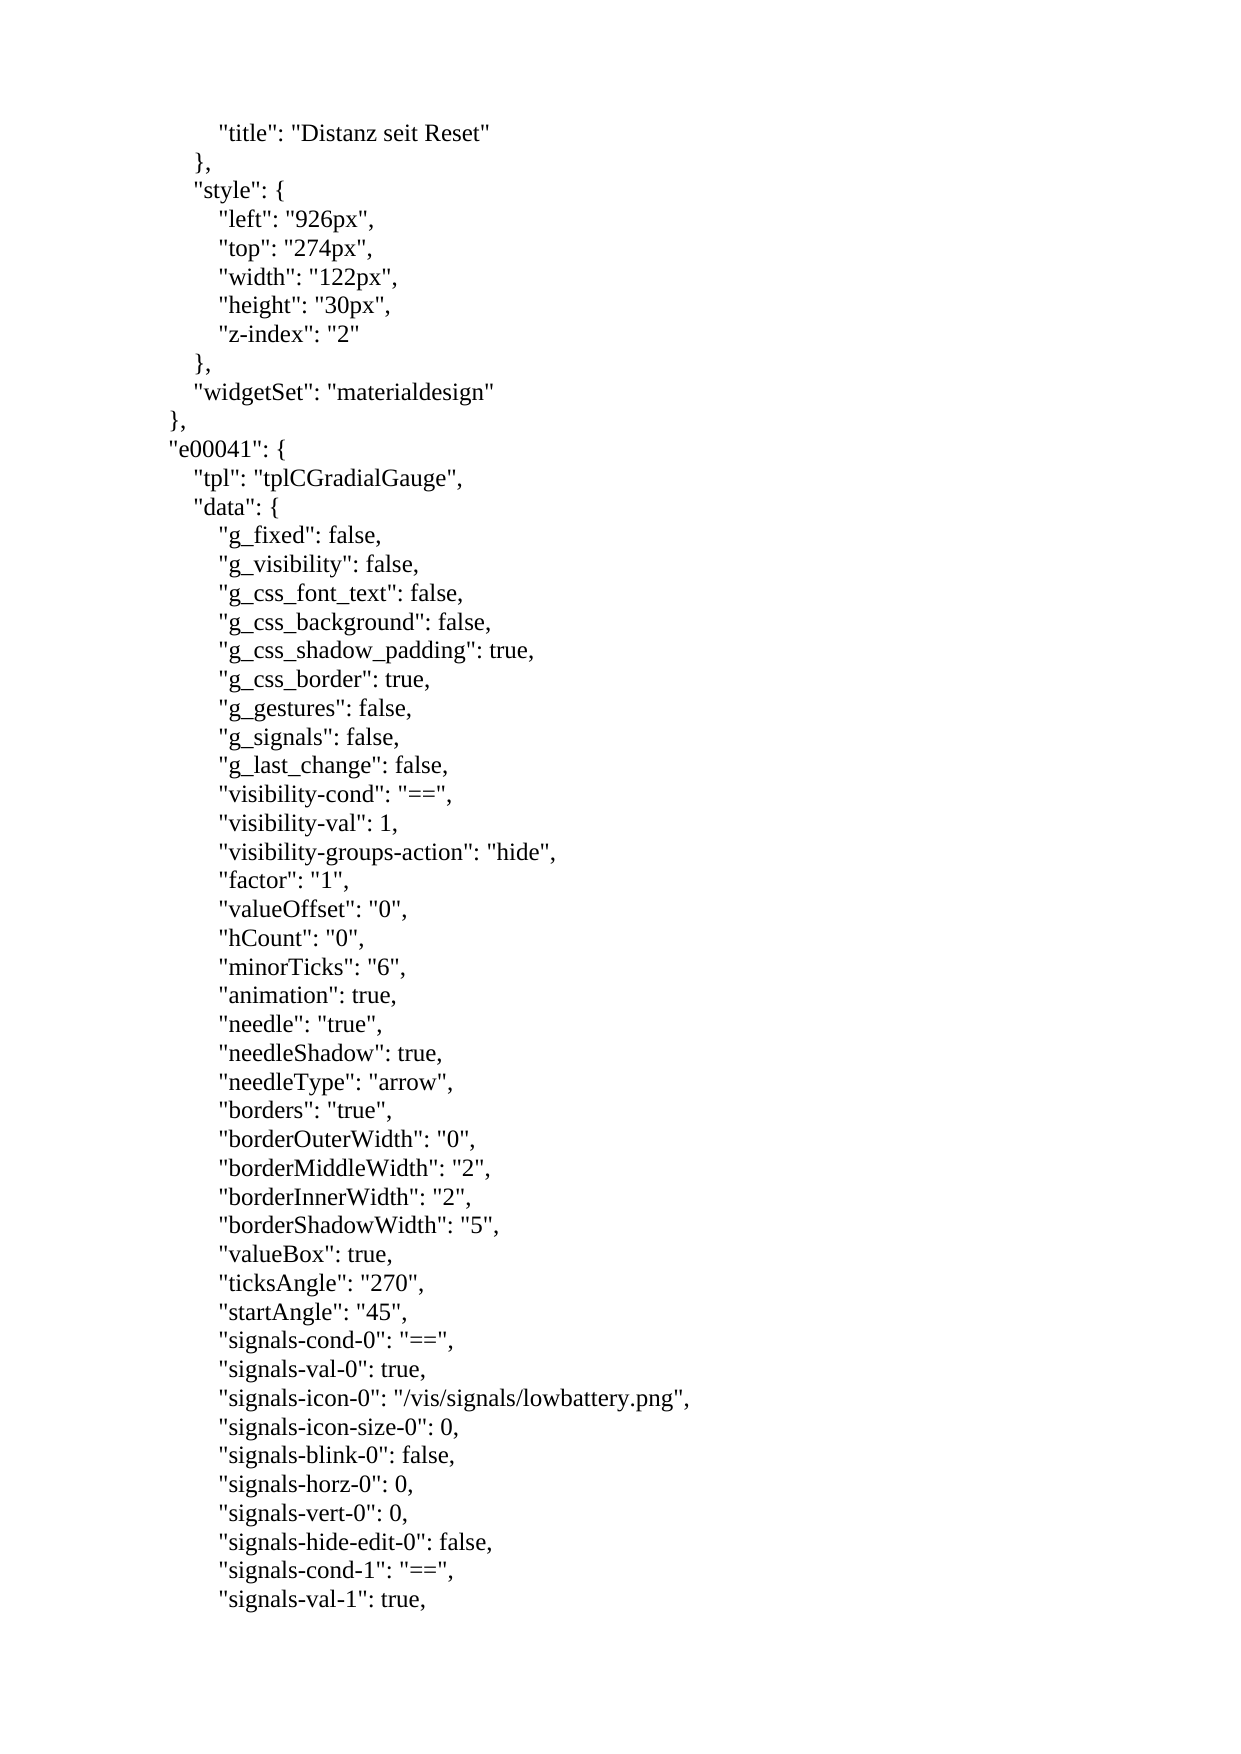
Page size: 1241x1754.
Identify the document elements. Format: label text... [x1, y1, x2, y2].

text "style": { [118, 176, 1122, 204]
text "minorTicks": "6", [118, 952, 1122, 981]
text "borders": "true", [118, 1096, 1122, 1124]
text "needleShadow": true, [118, 1038, 1122, 1067]
text "signals-icon-0": "/vis/signals/lowbattery.png", [118, 1383, 1122, 1412]
text "z-index": "2" [118, 319, 1122, 348]
text "signals-horz-0": 0, [118, 1469, 1122, 1498]
text "hCount": "0", [118, 923, 1122, 952]
text "signals-vert-0": 0, [118, 1498, 1122, 1527]
text }, [118, 348, 1122, 377]
text "height": "30px", [118, 291, 1122, 319]
text "borderInnerWidth": "2", [118, 1182, 1122, 1211]
text "signals-cond-0": "==", [118, 1326, 1122, 1354]
text "g_visibility": false, [118, 549, 1122, 578]
text "visibility-val": 1, [118, 808, 1122, 837]
text "signals-cond-1": "==", [118, 1556, 1122, 1584]
text "tpl": "tplCGradialGauge", [118, 463, 1122, 492]
text "valueOffset": "0", [118, 894, 1122, 923]
text "g_signals": false, [118, 722, 1122, 751]
text "e00041": { [118, 434, 1122, 463]
text "g_css_shadow_padding": true, [118, 636, 1122, 664]
text "g_gestures": false, [118, 693, 1122, 722]
text "g_css_border": true, [118, 664, 1122, 693]
text "widgetSet": "materialdesign" [118, 377, 1122, 406]
text "borderShadowWidth": "5", [118, 1211, 1122, 1239]
text "signals-icon-size-0": 0, [118, 1412, 1122, 1441]
text "left": "926px", [118, 204, 1122, 233]
text "needle": "true", [118, 1009, 1122, 1038]
text "g_fixed": false, [118, 521, 1122, 549]
text "needleType": "arrow", [118, 1067, 1122, 1096]
text "g_last_change": false, [118, 751, 1122, 779]
text "signals-val-0": true, [118, 1354, 1122, 1383]
text "startAngle": "45", [118, 1297, 1122, 1326]
text "top": "274px", [118, 233, 1122, 262]
text }, [118, 406, 1122, 434]
text }, [118, 147, 1122, 176]
text "title": "Distanz seit Reset" [118, 118, 1122, 147]
text "signals-hide-edit-0": false, [118, 1527, 1122, 1556]
text "width": "122px", [118, 262, 1122, 291]
text "signals-blink-0": false, [118, 1441, 1122, 1469]
text "factor": "1", [118, 866, 1122, 894]
text "borderOuterWidth": "0", [118, 1124, 1122, 1153]
text "borderMiddleWidth": "2", [118, 1153, 1122, 1182]
text "data": { [118, 492, 1122, 521]
text "ticksAngle": "270", [118, 1268, 1122, 1297]
text "g_css_font_text": false, [118, 578, 1122, 607]
text "signals-val-1": true, [118, 1584, 1122, 1613]
text "visibility-groups-action": "hide", [118, 837, 1122, 866]
text "animation": true, [118, 981, 1122, 1009]
text "valueBox": true, [118, 1239, 1122, 1268]
text "visibility-cond": "==", [118, 779, 1122, 808]
text "g_css_background": false, [118, 607, 1122, 636]
